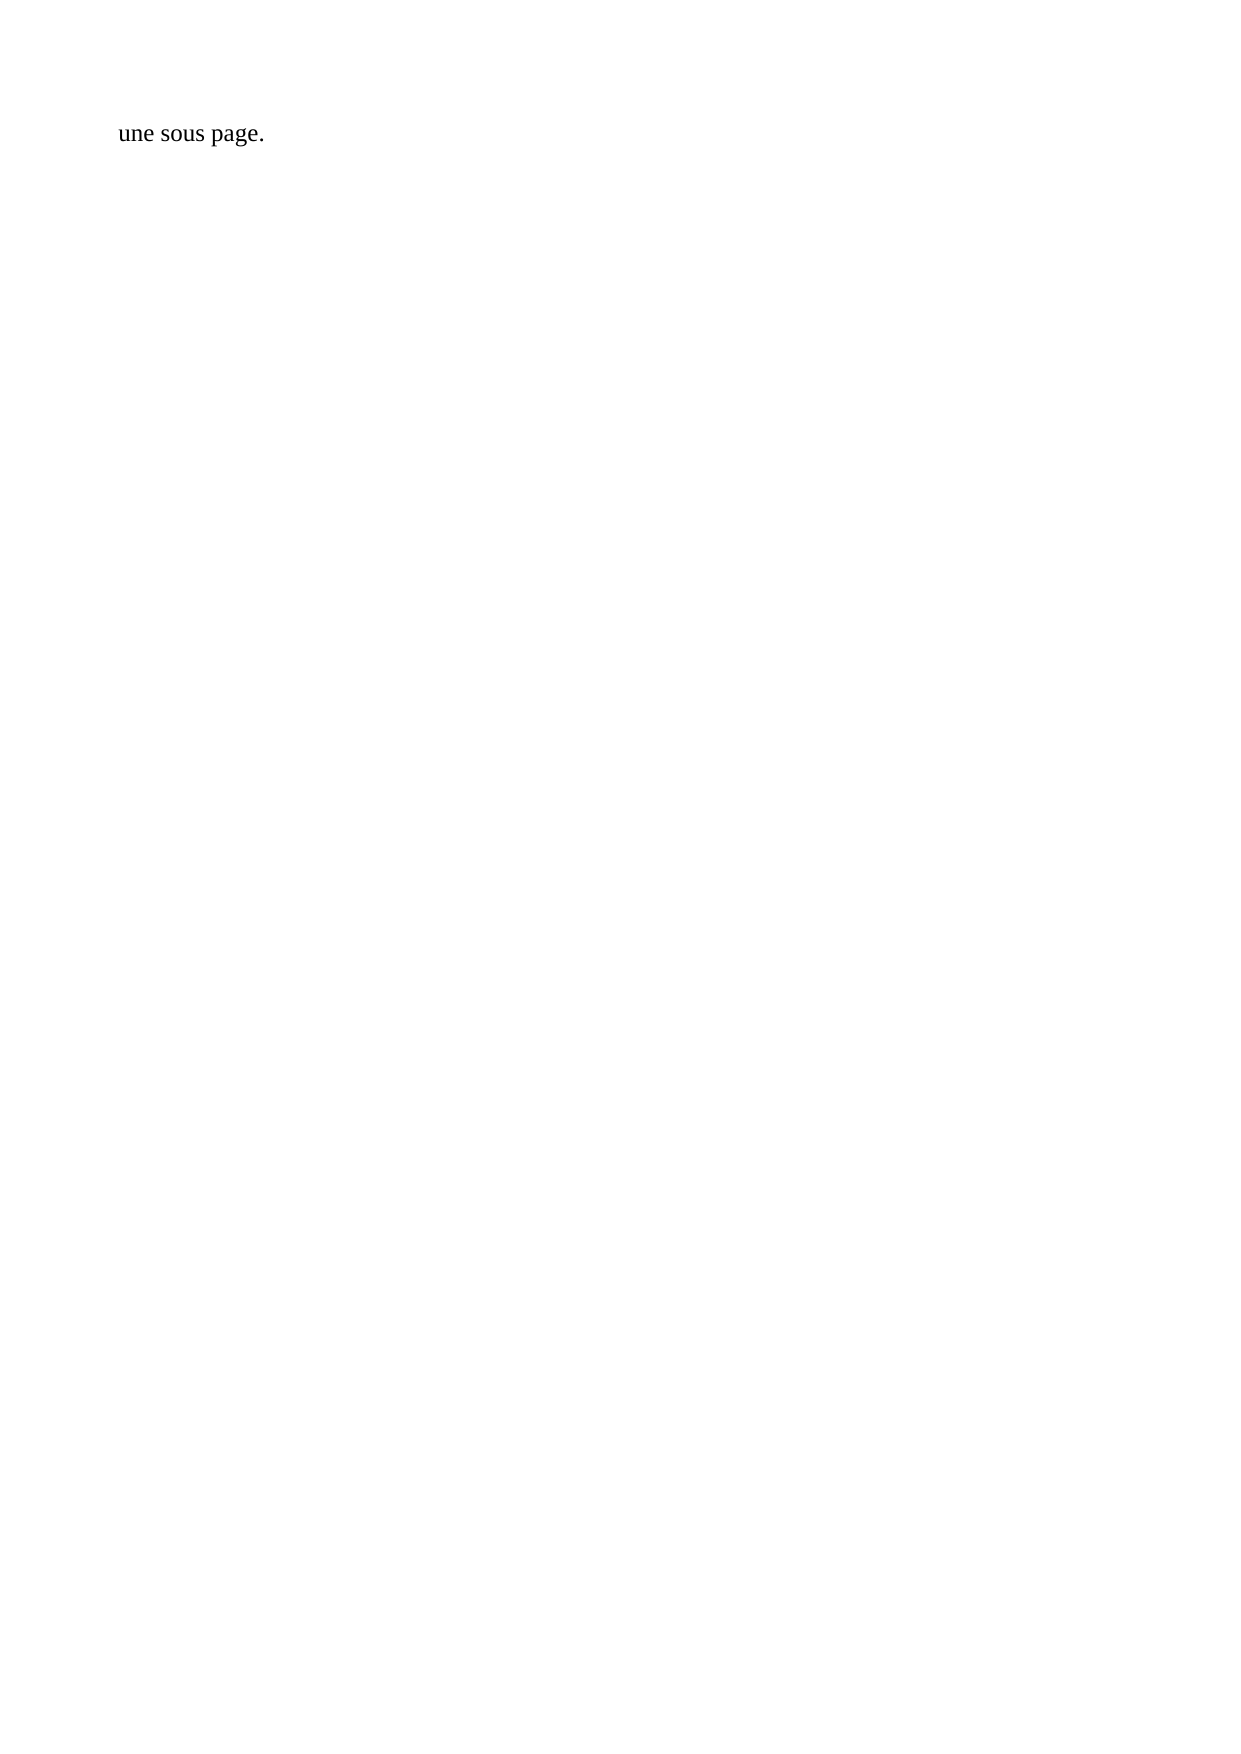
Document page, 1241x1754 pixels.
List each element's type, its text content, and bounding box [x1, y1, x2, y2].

text une sous page. [118, 118, 1122, 147]
